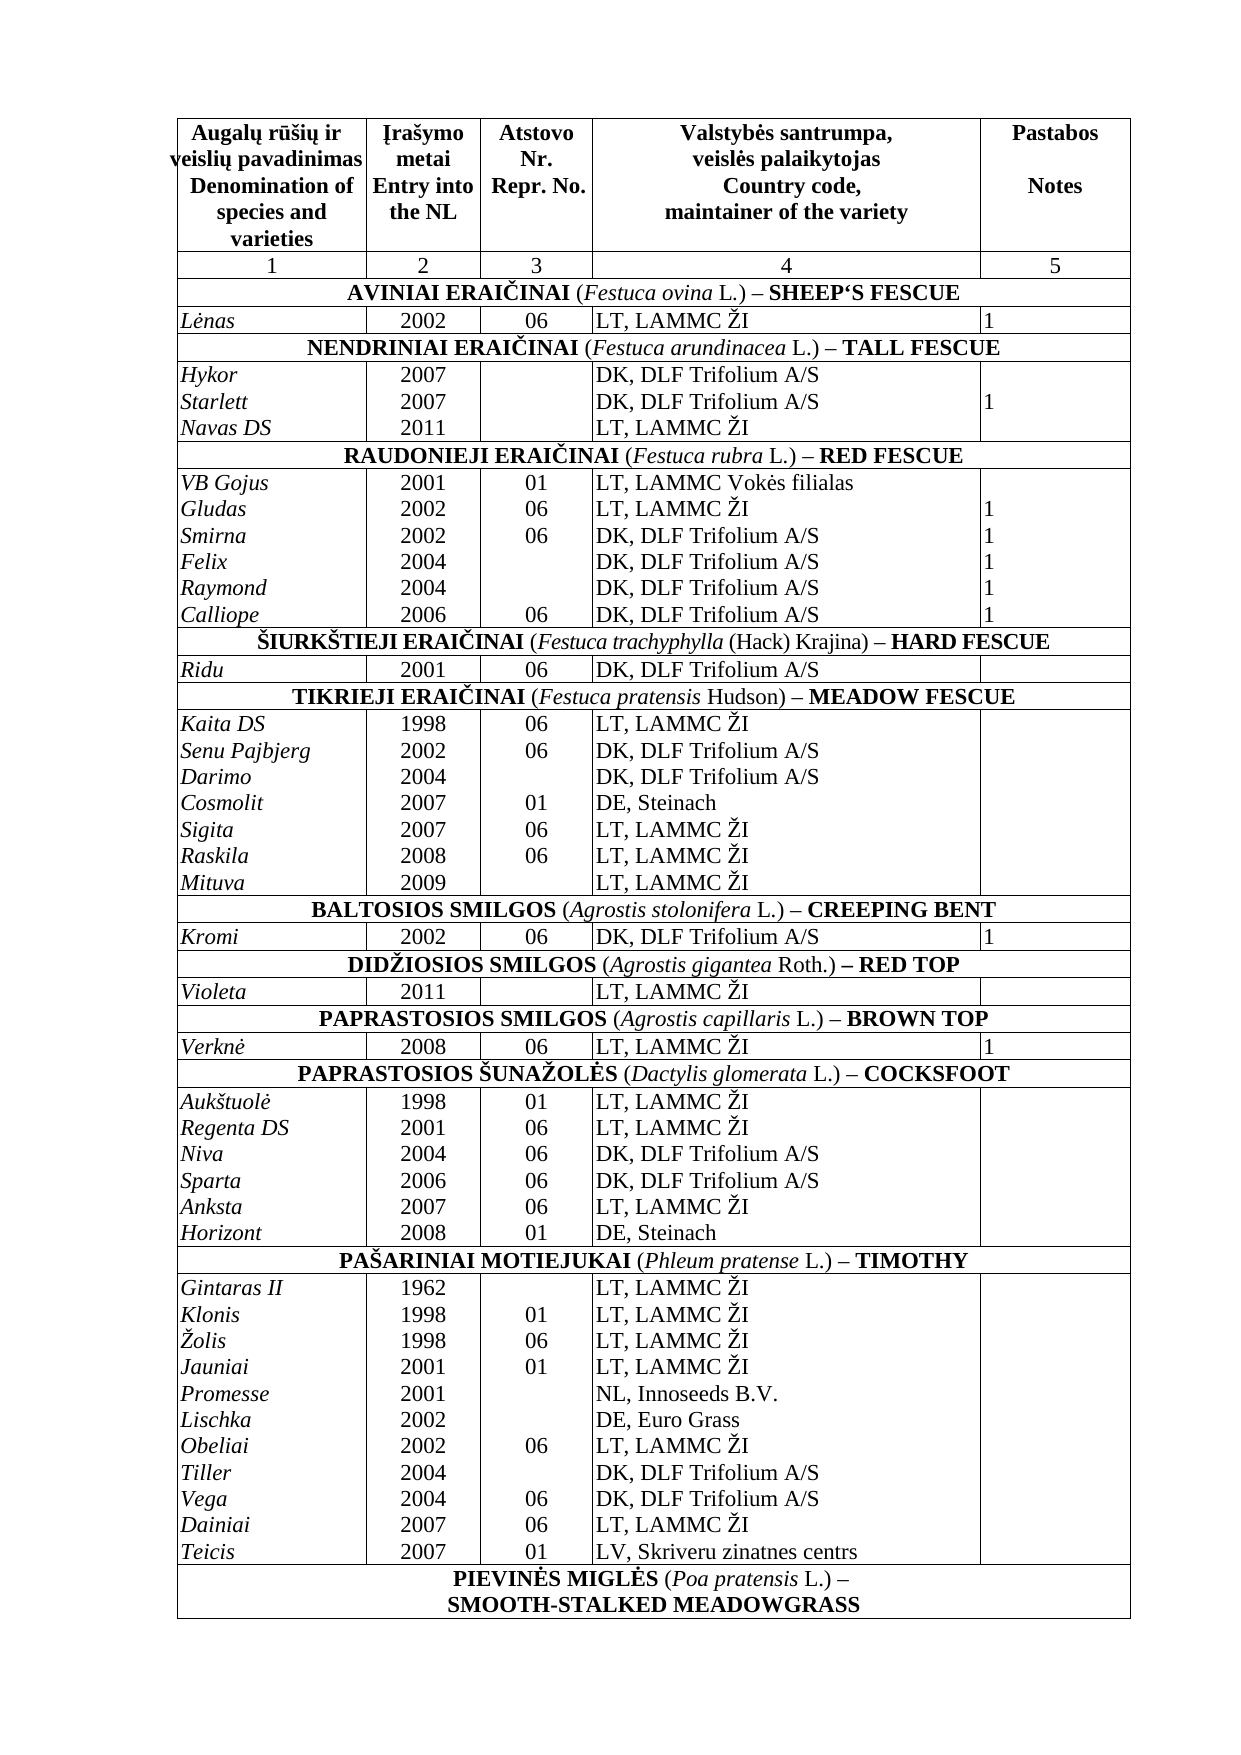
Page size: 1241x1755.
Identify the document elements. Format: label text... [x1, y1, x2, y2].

table_cell [481, 388, 592, 414]
table_cell 2007 [367, 1193, 480, 1219]
table_cell [981, 842, 1130, 868]
table_cell 1998 [367, 710, 480, 737]
table_cell 06 [481, 1485, 592, 1511]
table_cell LT, LAMMC ŽI [593, 1193, 980, 1219]
table_cell 2007 [367, 362, 480, 388]
table_cell 1 [981, 923, 1130, 950]
table_cell Violeta [178, 978, 366, 1004]
table_cell 2001 [367, 469, 480, 495]
table_cell 1962 [367, 1274, 480, 1301]
table_cell 01 [481, 1353, 592, 1380]
table_cell Vega [178, 1485, 366, 1511]
table_cell [981, 1485, 1130, 1511]
table_cell Aukštuolė [178, 1088, 366, 1114]
table_cell 1998 [367, 1088, 480, 1114]
table_cell Darimo [178, 763, 366, 789]
table_cell Raskila [178, 842, 366, 868]
table_cell PIEVINĖS MIGLĖS (Poa pratensis L.) – SMOOTH-STALKED MEADOWGRASS [178, 1565, 1130, 1618]
table_cell 06 [481, 1140, 592, 1167]
table_cell [481, 869, 592, 895]
table_cell 2007 [367, 1538, 480, 1564]
table_cell Smirna [178, 522, 366, 548]
table_cell 2006 [367, 1167, 480, 1193]
table_cell LT, LAMMC ŽI [593, 307, 980, 333]
table_cell [481, 763, 592, 789]
table_cell 2008 [367, 1220, 480, 1246]
table_cell [981, 1088, 1130, 1114]
table_cell NL, Innoseeds B.V. [593, 1380, 980, 1406]
table_cell Anksta [178, 1193, 366, 1219]
table_cell LT, LAMMC ŽI [593, 414, 980, 441]
table_cell [981, 1538, 1130, 1564]
table_cell 1998 [367, 1301, 480, 1327]
table_cell PAŠARINIAI MOTIEJUKAI (Phleum pratense L.) – TIMOTHY [178, 1247, 1130, 1273]
table_cell ŠIURKŠTIEJI ERAIČINAI (Festuca trachyphylla (Hack) Krajina) – HARD FESCUE [178, 628, 1130, 654]
table_cell Teicis [178, 1538, 366, 1564]
table_cell DE, Steinach [593, 790, 980, 816]
table_cell 1 [981, 548, 1130, 574]
table_cell AVINIAI ERAIČINAI (Festuca ovina L.) – SHEEP‘S FESCUE [178, 279, 1130, 306]
table_cell 01 [481, 1088, 592, 1114]
table_cell DK, DLF Trifolium A/S [593, 737, 980, 763]
table_cell LT, LAMMC ŽI [593, 1433, 980, 1459]
table_cell [481, 1406, 592, 1432]
table_cell Felix [178, 548, 366, 574]
table_cell [981, 656, 1130, 682]
table_cell [981, 414, 1130, 441]
table_cell DK, DLF Trifolium A/S [593, 1459, 980, 1485]
table_cell 06 [481, 495, 592, 522]
table_cell Mituva [178, 869, 366, 895]
table_cell 2008 [367, 1033, 480, 1059]
table_cell [981, 1140, 1130, 1167]
table_cell [981, 816, 1130, 842]
table_cell LT, LAMMC ŽI [593, 1511, 980, 1538]
table_cell 06 [481, 1167, 592, 1193]
table_cell DK, DLF Trifolium A/S [593, 1167, 980, 1193]
table_cell LT, LAMMC ŽI [593, 495, 980, 522]
table_cell Obeliai [178, 1433, 366, 1459]
table_cell 2002 [367, 923, 480, 950]
table_cell 2011 [367, 978, 480, 1004]
table_cell 06 [481, 816, 592, 842]
table_cell 1 [981, 495, 1130, 522]
table_cell LT, LAMMC ŽI [593, 1327, 980, 1353]
table_cell [981, 1406, 1130, 1432]
table_cell LT, LAMMC ŽI [593, 1301, 980, 1327]
table_cell Entry into the NL [367, 172, 480, 251]
table_cell 06 [481, 522, 592, 548]
table_cell [981, 1353, 1130, 1380]
table_cell [981, 790, 1130, 816]
table_cell Tiller [178, 1459, 366, 1485]
table_cell Navas DS [178, 414, 366, 441]
table_cell 2002 [367, 495, 480, 522]
table_cell 06 [481, 1114, 592, 1140]
table_cell [981, 1193, 1130, 1219]
table_cell 06 [481, 1193, 592, 1219]
table_cell Gintaras II [178, 1274, 366, 1301]
table_cell 06 [481, 923, 592, 950]
table_cell Repr. No. [481, 172, 592, 251]
table_cell [981, 1114, 1130, 1140]
table_cell 2002 [367, 307, 480, 333]
table_cell [481, 1459, 592, 1485]
table_cell 01 [481, 1220, 592, 1246]
table_cell 4 [593, 252, 980, 278]
table_cell 2001 [367, 656, 480, 682]
table_cell 2004 [367, 1140, 480, 1167]
table_cell Verknė [178, 1033, 366, 1059]
table_cell [981, 737, 1130, 763]
table_header Pastabos [981, 119, 1130, 172]
table_cell 2008 [367, 842, 480, 868]
table_cell 2004 [367, 1485, 480, 1511]
table_cell 2004 [367, 1459, 480, 1485]
table_cell PAPRASTOSIOS SMILGOS (Agrostis capillaris L.) – BROWN TOP [178, 1006, 1130, 1032]
table_cell Dainiai [178, 1511, 366, 1538]
table_cell DK, DLF Trifolium A/S [593, 575, 980, 601]
table_cell 2004 [367, 763, 480, 789]
table_cell 2002 [367, 1406, 480, 1432]
table_cell [981, 1380, 1130, 1406]
table_cell TIKRIEJI ERAIČINAI (Festuca pratensis Hudson) – MEADOW FESCUE [178, 683, 1130, 709]
table_cell [481, 575, 592, 601]
table_cell [981, 362, 1130, 388]
table_cell 1 [981, 307, 1130, 333]
table_cell [481, 414, 592, 441]
table_header Augalų rūšių ir veislių pavadinimas [178, 119, 366, 172]
table_cell 2004 [367, 575, 480, 601]
table_cell 01 [481, 1538, 592, 1564]
table_cell [981, 1459, 1130, 1485]
table_cell LT, LAMMC ŽI [593, 710, 980, 737]
table_cell 06 [481, 1511, 592, 1538]
table_cell 06 [481, 656, 592, 682]
table_cell DK, DLF Trifolium A/S [593, 1485, 980, 1511]
table_cell Žolis [178, 1327, 366, 1353]
table_cell Sigita [178, 816, 366, 842]
table_cell LT, LAMMC ŽI [593, 1088, 980, 1114]
table_cell Niva [178, 1140, 366, 1167]
table_cell Denomination of species and varieties [178, 172, 366, 251]
table_cell Jauniai [178, 1353, 366, 1380]
table_cell NENDRINIAI ERAIČINAI (Festuca arundinacea L.) – TALL FESCUE [178, 334, 1130, 361]
table_cell 2002 [367, 1433, 480, 1459]
table_cell 2001 [367, 1380, 480, 1406]
table_cell 3 [481, 252, 592, 278]
table_cell DK, DLF Trifolium A/S [593, 522, 980, 548]
table_cell 1 [981, 522, 1130, 548]
table_cell 06 [481, 601, 592, 627]
table_cell Calliope [178, 601, 366, 627]
table_cell DK, DLF Trifolium A/S [593, 1140, 980, 1167]
table_cell [981, 869, 1130, 895]
table_cell 06 [481, 737, 592, 763]
table_cell [981, 1433, 1130, 1459]
table_cell DK, DLF Trifolium A/S [593, 923, 980, 950]
table_cell 2 [367, 252, 480, 278]
table_cell 2007 [367, 790, 480, 816]
table_cell Hykor [178, 362, 366, 388]
table_cell DE, Euro Grass [593, 1406, 980, 1432]
table_cell DK, DLF Trifolium A/S [593, 763, 980, 789]
table_cell DK, DLF Trifolium A/S [593, 362, 980, 388]
table_cell Horizont [178, 1220, 366, 1246]
table_cell 1 [981, 601, 1130, 627]
table_header Įrašymo metai [367, 119, 480, 172]
table_cell LT, LAMMC ŽI [593, 1274, 980, 1301]
table_cell Lischka [178, 1406, 366, 1432]
table_cell 06 [481, 1033, 592, 1059]
table_cell 2002 [367, 737, 480, 763]
table_cell [981, 763, 1130, 789]
table_cell LT, LAMMC ŽI [593, 978, 980, 1004]
table_cell 2007 [367, 816, 480, 842]
table_cell Country code, maintainer of the variety [593, 172, 980, 251]
table_cell LT, LAMMC ŽI [593, 1353, 980, 1380]
table_cell [481, 1274, 592, 1301]
table_cell 2001 [367, 1353, 480, 1380]
table_cell Gludas [178, 495, 366, 522]
table_cell Regenta DS [178, 1114, 366, 1140]
table_cell 06 [481, 1433, 592, 1459]
table_cell Notes [981, 172, 1130, 251]
table_cell Sparta [178, 1167, 366, 1193]
table_cell 06 [481, 307, 592, 333]
table_cell 1 [981, 388, 1130, 414]
table_cell 01 [481, 1301, 592, 1327]
table_cell 2002 [367, 522, 480, 548]
table_cell 1 [981, 1033, 1130, 1059]
table_cell [481, 978, 592, 1004]
table_cell Klonis [178, 1301, 366, 1327]
table_header Atstovo Nr. [481, 119, 592, 172]
table_cell [981, 1327, 1130, 1353]
table_cell DIDŽIOSIOS SMILGOS (Agrostis gigantea Roth.) – RED TOP [178, 951, 1130, 977]
table_cell 2006 [367, 601, 480, 627]
table_cell [981, 469, 1130, 495]
table_cell DE, Steinach [593, 1220, 980, 1246]
table_cell [981, 1220, 1130, 1246]
table_cell PAPRASTOSIOS ŠUNAŽOLĖS (Dactylis glomerata L.) – COCKSFOOT [178, 1060, 1130, 1087]
table_cell DK, DLF Trifolium A/S [593, 601, 980, 627]
table_cell Promesse [178, 1380, 366, 1406]
table_cell Kromi [178, 923, 366, 950]
table_cell 01 [481, 790, 592, 816]
table_cell 2009 [367, 869, 480, 895]
table_cell LV, Skriveru zinatnes centrs [593, 1538, 980, 1564]
table_cell 2004 [367, 548, 480, 574]
table_cell 01 [481, 469, 592, 495]
table_cell DK, DLF Trifolium A/S [593, 388, 980, 414]
table_cell LT, LAMMC ŽI [593, 869, 980, 895]
table_cell 1 [981, 575, 1130, 601]
table_cell 1998 [367, 1327, 480, 1353]
table_cell LT, LAMMC ŽI [593, 1114, 980, 1140]
table_cell DK, DLF Trifolium A/S [593, 548, 980, 574]
table_cell Cosmolit [178, 790, 366, 816]
table_cell 2011 [367, 414, 480, 441]
table_cell [481, 548, 592, 574]
table_cell DK, DLF Trifolium A/S [593, 656, 980, 682]
table_cell 06 [481, 842, 592, 868]
table_cell 1 [178, 252, 366, 278]
table_cell Ridu [178, 656, 366, 682]
table_cell [981, 1274, 1130, 1301]
table_cell RAUDONIEJI ERAIČINAI (Festuca rubra L.) – RED FESCUE [178, 442, 1130, 468]
table_cell 06 [481, 710, 592, 737]
table_header Valstybės santrumpa, veislės palaikytojas [593, 119, 980, 172]
table_cell LT, LAMMC ŽI [593, 842, 980, 868]
table_cell 2007 [367, 1511, 480, 1538]
table_cell Senu Pajbjerg [178, 737, 366, 763]
table_cell LT, LAMMC ŽI [593, 816, 980, 842]
table_cell 2007 [367, 388, 480, 414]
table_cell 2001 [367, 1114, 480, 1140]
table_cell LT, LAMMC Vokės filialas [593, 469, 980, 495]
table_cell 5 [981, 252, 1130, 278]
table_cell 06 [481, 1327, 592, 1353]
table_cell LT, LAMMC ŽI [593, 1033, 980, 1059]
table_cell [981, 1301, 1130, 1327]
table_cell Lėnas [178, 307, 366, 333]
table_cell Raymond [178, 575, 366, 601]
table_cell [981, 1167, 1130, 1193]
table_cell [981, 1511, 1130, 1538]
table_cell VB Gojus [178, 469, 366, 495]
table_cell [481, 362, 592, 388]
table_cell BALTOSIOS SMILGOS (Agrostis stolonifera L.) – CREEPING BENT [178, 896, 1130, 922]
table_cell [981, 978, 1130, 1004]
table_cell Kaita DS [178, 710, 366, 737]
table_cell [981, 710, 1130, 737]
table_cell Starlett [178, 388, 366, 414]
table_cell [481, 1380, 592, 1406]
